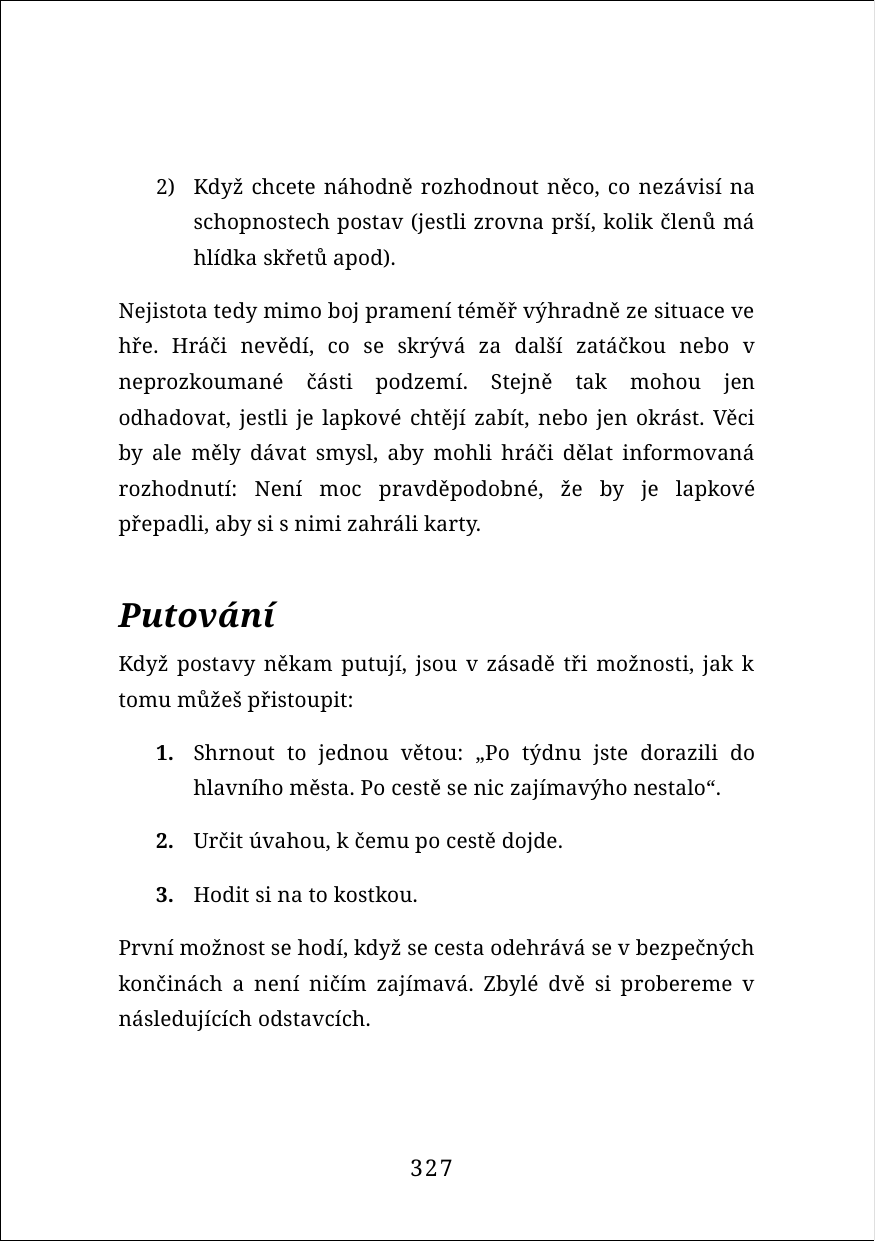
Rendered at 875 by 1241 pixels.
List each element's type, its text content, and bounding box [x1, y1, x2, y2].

list Když chcete náhodně rozhodnout něco, co nezávisí na schopnostech postav (jestli zrovna prší, kolik členů má hlídka skřetů apod). [156, 172, 756, 271]
list Shrnout to jednou větou: „Po týdnu jste dorazili do hlavního města. Po cestě se nic zajímavýho nestalo“. [156, 738, 756, 802]
text Když postavy někam putují, jsou v zásadě tři možnosti, jak k tomu můžeš přistoupit: [118, 649, 756, 713]
subtitle Putování [118, 592, 756, 637]
text První možnost se hodí, když se cesta odehrává se v bezpečných končinách a není ničím zajímavá. Zbylé dvě si probereme v následujících odstavcích. [118, 933, 756, 1033]
text Nejistota tedy mimo boj pramení téměř výhradně ze situace ve hře. Hráči nevědí, co se skrývá za další zatáčkou nebo v neprozkoumané části podzemí. Stejně tak mohou jen odhadovat, jestli je lapkové chtějí zabít, nebo jen okrást. Věci by ale měly dávat smysl, aby mohli hráči dělat informovaná rozhodnutí: Není moc pravděpodobné, že by je lapkové přepadli, aby si s nimi zahráli karty. [118, 296, 756, 538]
list Určit úvahou, k čemu po cestě dojde. [156, 827, 756, 855]
list Hodit si na to kostkou. [156, 880, 756, 908]
